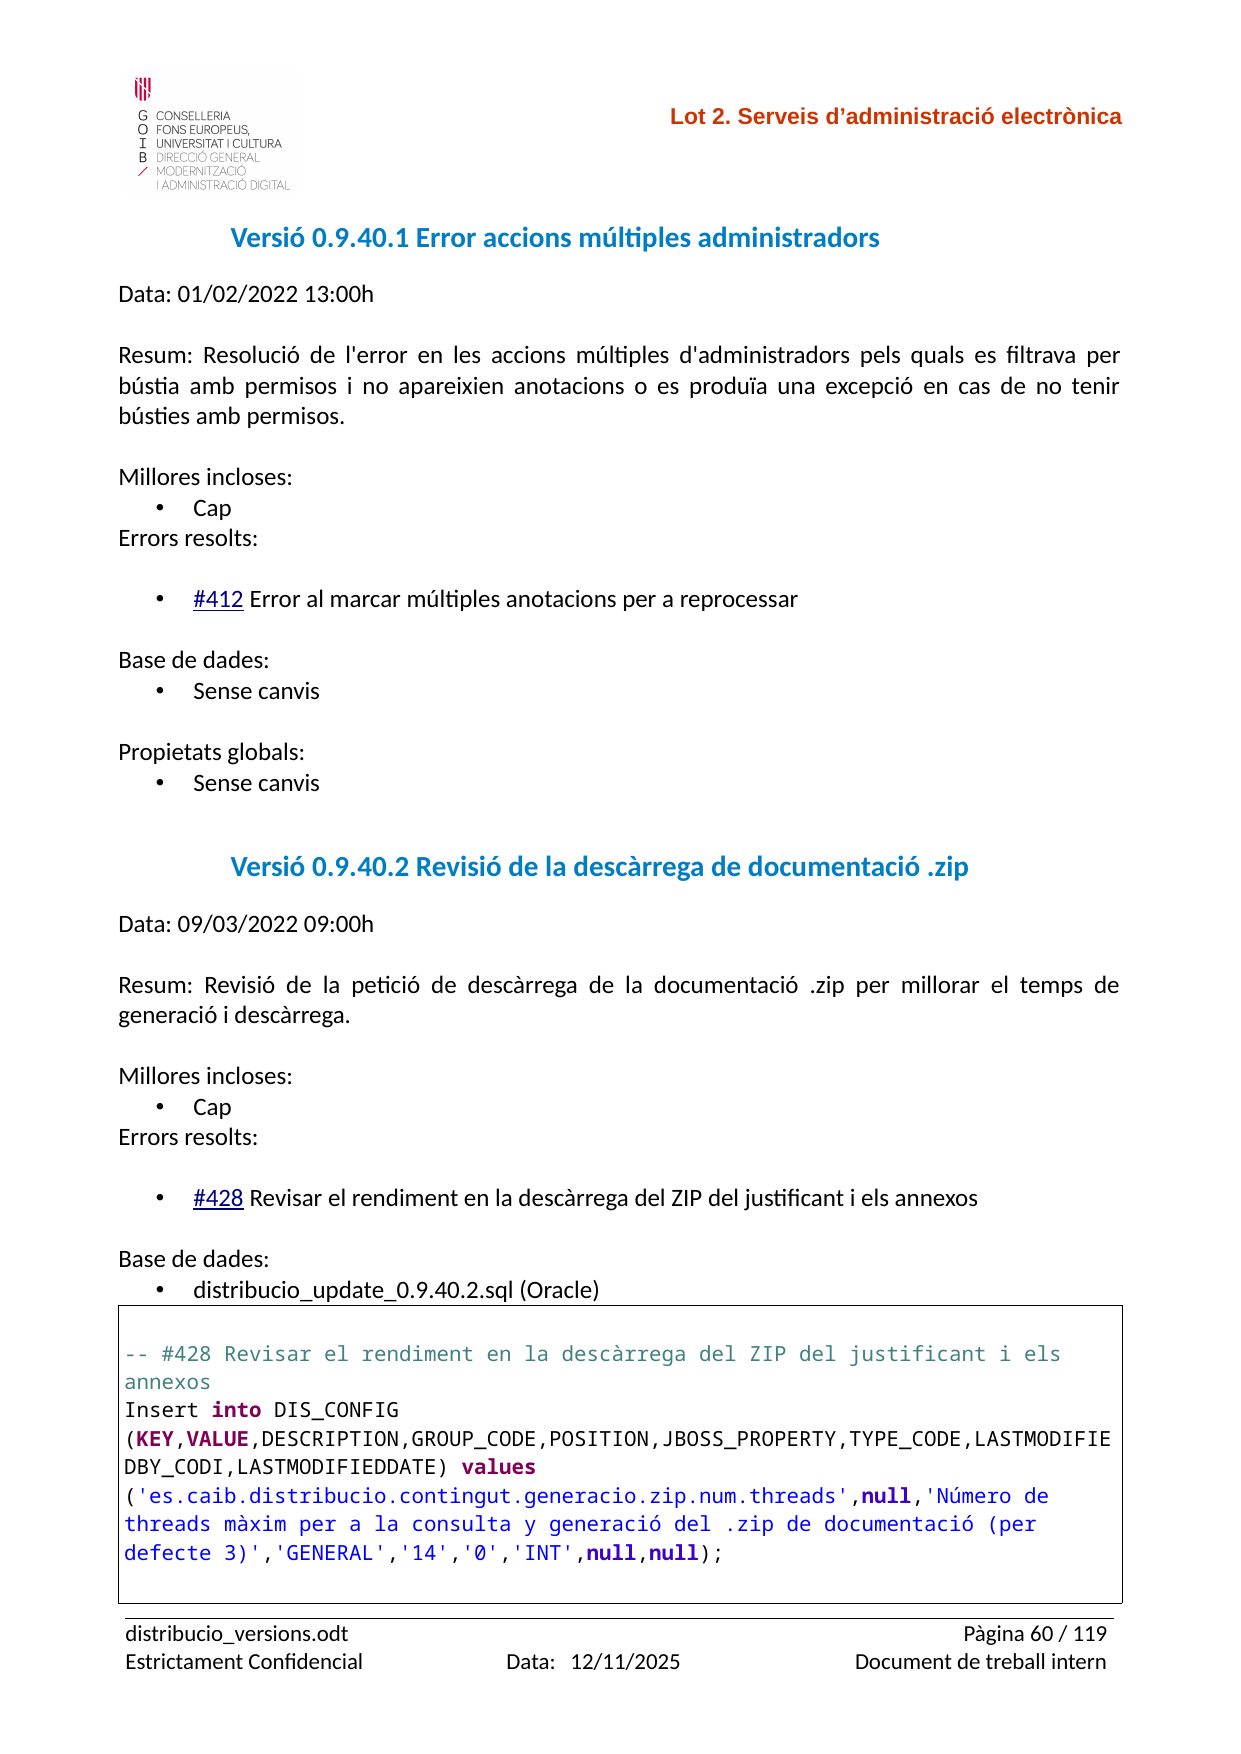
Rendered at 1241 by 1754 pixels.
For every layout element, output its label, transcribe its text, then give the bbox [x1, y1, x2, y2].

text Errors resolts: [118, 1121, 1122, 1152]
table_header -- #428 Revisar el rendiment en la descàrrega del ZIP del justificant i els annexos Insert into DIS_CONFIG (KEY,VALUE,DESCRIPTION,GROUP_CODE,POSITION,JBOSS_PROPERTY,TYPE_CODE,LASTMODIFIEDBY_CODI,LASTMODIFIEDDATE) values ('es.caib.distribucio.contingut.generacio.zip.num.threads',null,'Número de threads màxim per a la consulta y generació del .zip de documentació (per defecte 3)','GENERAL','14','0','INT',null,null); [119, 1306, 1122, 1602]
list distribucio_update_0.9.40.2.sql (Oracle) [156, 1274, 1122, 1304]
text Resum: Resolució de l'error en les accions múltiples d'administradors pels quals es filtrava per bústia amb permisos i no apareixien anotacions o es produïa una excepció en cas de no tenir bústies amb permisos. [118, 339, 1122, 431]
picture [126, 70, 299, 197]
text Data: 09/03/2022 09:00h [118, 908, 1122, 938]
list Cap [156, 1091, 1122, 1121]
text Resum: Revisió de la petició de descàrrega de la documentació .zip per millorar el temps de generació i descàrrega. [118, 969, 1122, 1030]
text Millores incloses: [118, 1060, 1122, 1091]
list Sense canvis [156, 675, 1122, 706]
list #428 Revisar el rendiment en la descàrrega del ZIP del justificant i els annexos [156, 1182, 1122, 1213]
list Cap [156, 492, 1122, 523]
text Millores incloses: [118, 462, 1122, 492]
text Base de dades: [118, 645, 1122, 675]
text Errors resolts: [118, 523, 1122, 553]
subtitle Versió 0.9.40.1 Error accions múltiples administradors [153, 219, 1122, 255]
list #412 Error al marcar múltiples anotacions per a reprocessar [156, 584, 1122, 614]
text Data: 01/02/2022 13:00h [118, 278, 1122, 309]
text Propietats globals: [118, 736, 1122, 767]
subtitle Versió 0.9.40.2 Revisió de la descàrrega de documentació .zip [153, 848, 1122, 884]
text Base de dades: [118, 1243, 1122, 1274]
list Sense canvis [156, 767, 1122, 797]
